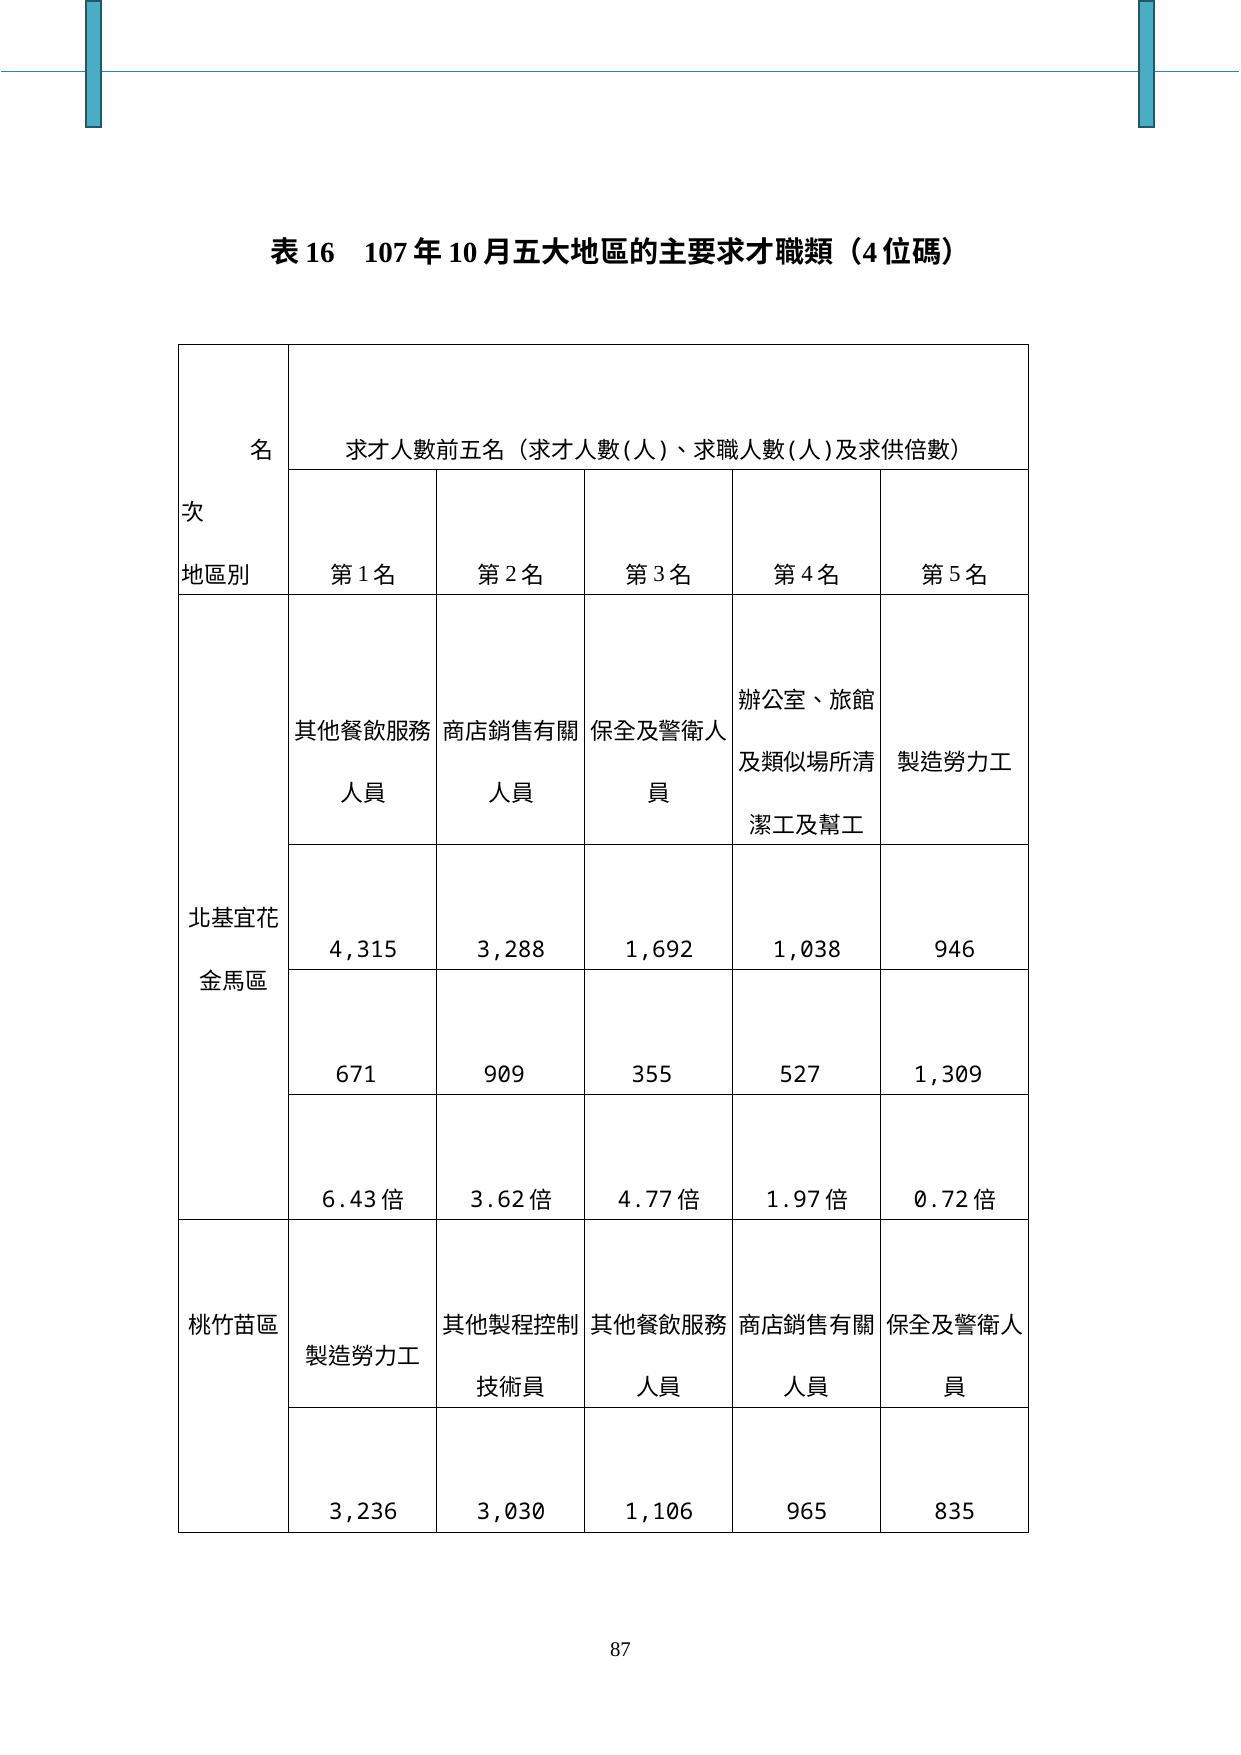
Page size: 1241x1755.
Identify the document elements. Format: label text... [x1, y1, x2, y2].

table_cell 527 [733, 970, 880, 1094]
table_cell 1,106 [585, 1408, 732, 1532]
table_cell 商店銷售有關人員 [437, 595, 584, 844]
table_cell 946 [881, 845, 1028, 969]
table_cell 桃竹苗區 [179, 1220, 288, 1532]
table_cell 1,692 [585, 845, 732, 969]
table_cell 4,315 [289, 845, 436, 969]
table_cell 4.77倍 [585, 1095, 732, 1219]
table_cell 3,236 [289, 1408, 436, 1532]
table_cell 保全及警衛人員 [881, 1220, 1028, 1407]
text 表16 107年10月五大地區的主要求才職類（4位碼） [177, 219, 1063, 273]
table_cell 北基宜花金馬區 [179, 595, 288, 1219]
table_cell 355 [585, 970, 732, 1094]
table_cell 辦公室、旅館及類似場所清潔工及幫工 [733, 595, 880, 844]
table_cell 其他餐飲服務人員 [585, 1220, 732, 1407]
table_cell 保全及警衛人員 [585, 595, 732, 844]
table_cell 835 [881, 1408, 1028, 1532]
table_cell 第3名 [585, 470, 732, 594]
table_header 名次 地區別 [179, 345, 288, 594]
table_cell 909 [437, 970, 584, 1094]
table_cell 3,288 [437, 845, 584, 969]
table_cell 3,030 [437, 1408, 584, 1532]
table_cell 製造勞力工 [289, 1220, 436, 1407]
table_cell 671 [289, 970, 436, 1094]
table_cell 其他餐飲服務人員 [289, 595, 436, 844]
table_cell 製造勞力工 [881, 595, 1028, 844]
table_cell 965 [733, 1408, 880, 1532]
table_cell 1,038 [733, 845, 880, 969]
table_cell 6.43倍 [289, 1095, 436, 1219]
table_cell 3.62倍 [437, 1095, 584, 1219]
table_cell 第5名 [881, 470, 1028, 594]
table_cell 1,309 [881, 970, 1028, 1094]
table_header 求才人數前五名（求才人數(人)、求職人數(人)及求供倍數） [289, 345, 1028, 469]
table_cell 商店銷售有關人員 [733, 1220, 880, 1407]
table_cell 其他製程控制技術員 [437, 1220, 584, 1407]
table_cell 第1名 [289, 470, 436, 594]
table_cell 0.72倍 [881, 1095, 1028, 1219]
table_cell 第2名 [437, 470, 584, 594]
table_cell 第4名 [733, 470, 880, 594]
table_cell 1.97倍 [733, 1095, 880, 1219]
